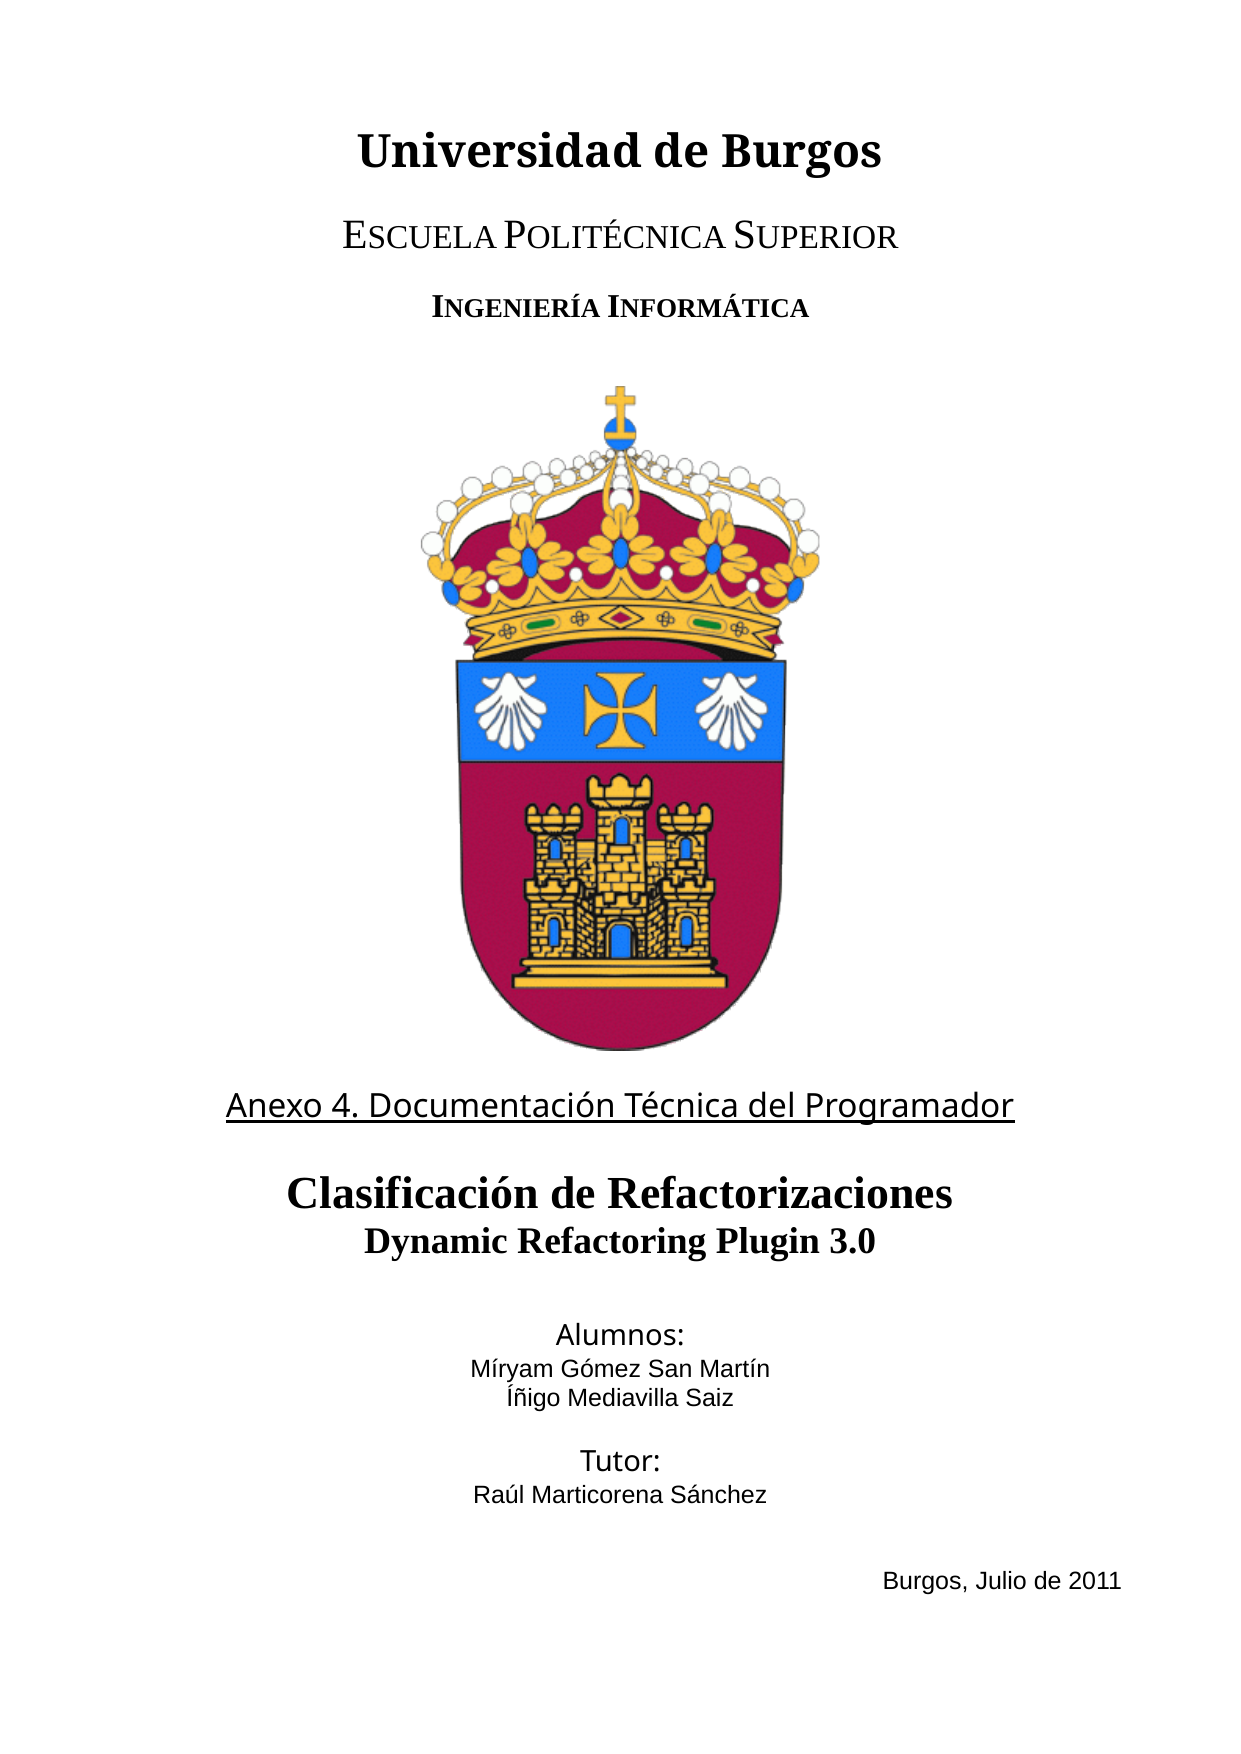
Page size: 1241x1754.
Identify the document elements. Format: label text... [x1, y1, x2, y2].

text Alumnos: Míryam Gómez San Martín Íñigo Mediavilla Saiz Tutor: Raúl Marticorena Sánchez [118, 1314, 1122, 1508]
text ESCUELA POLITÉCNICA SUPERIOR [118, 209, 1122, 257]
text Anexo 4. Documentación Técnica del Programador [118, 1082, 1122, 1127]
text Dynamic Refactoring Plugin 3.0 [118, 1218, 1122, 1261]
text Clasificación de Refactorizaciones [118, 1166, 1122, 1218]
text Universidad de Burgos [118, 118, 1122, 181]
text Burgos, Julio de 2011 [118, 1537, 1122, 1595]
text INGENIERÍA INFORMÁTICA [118, 286, 1122, 324]
picture [288, 386, 953, 1051]
